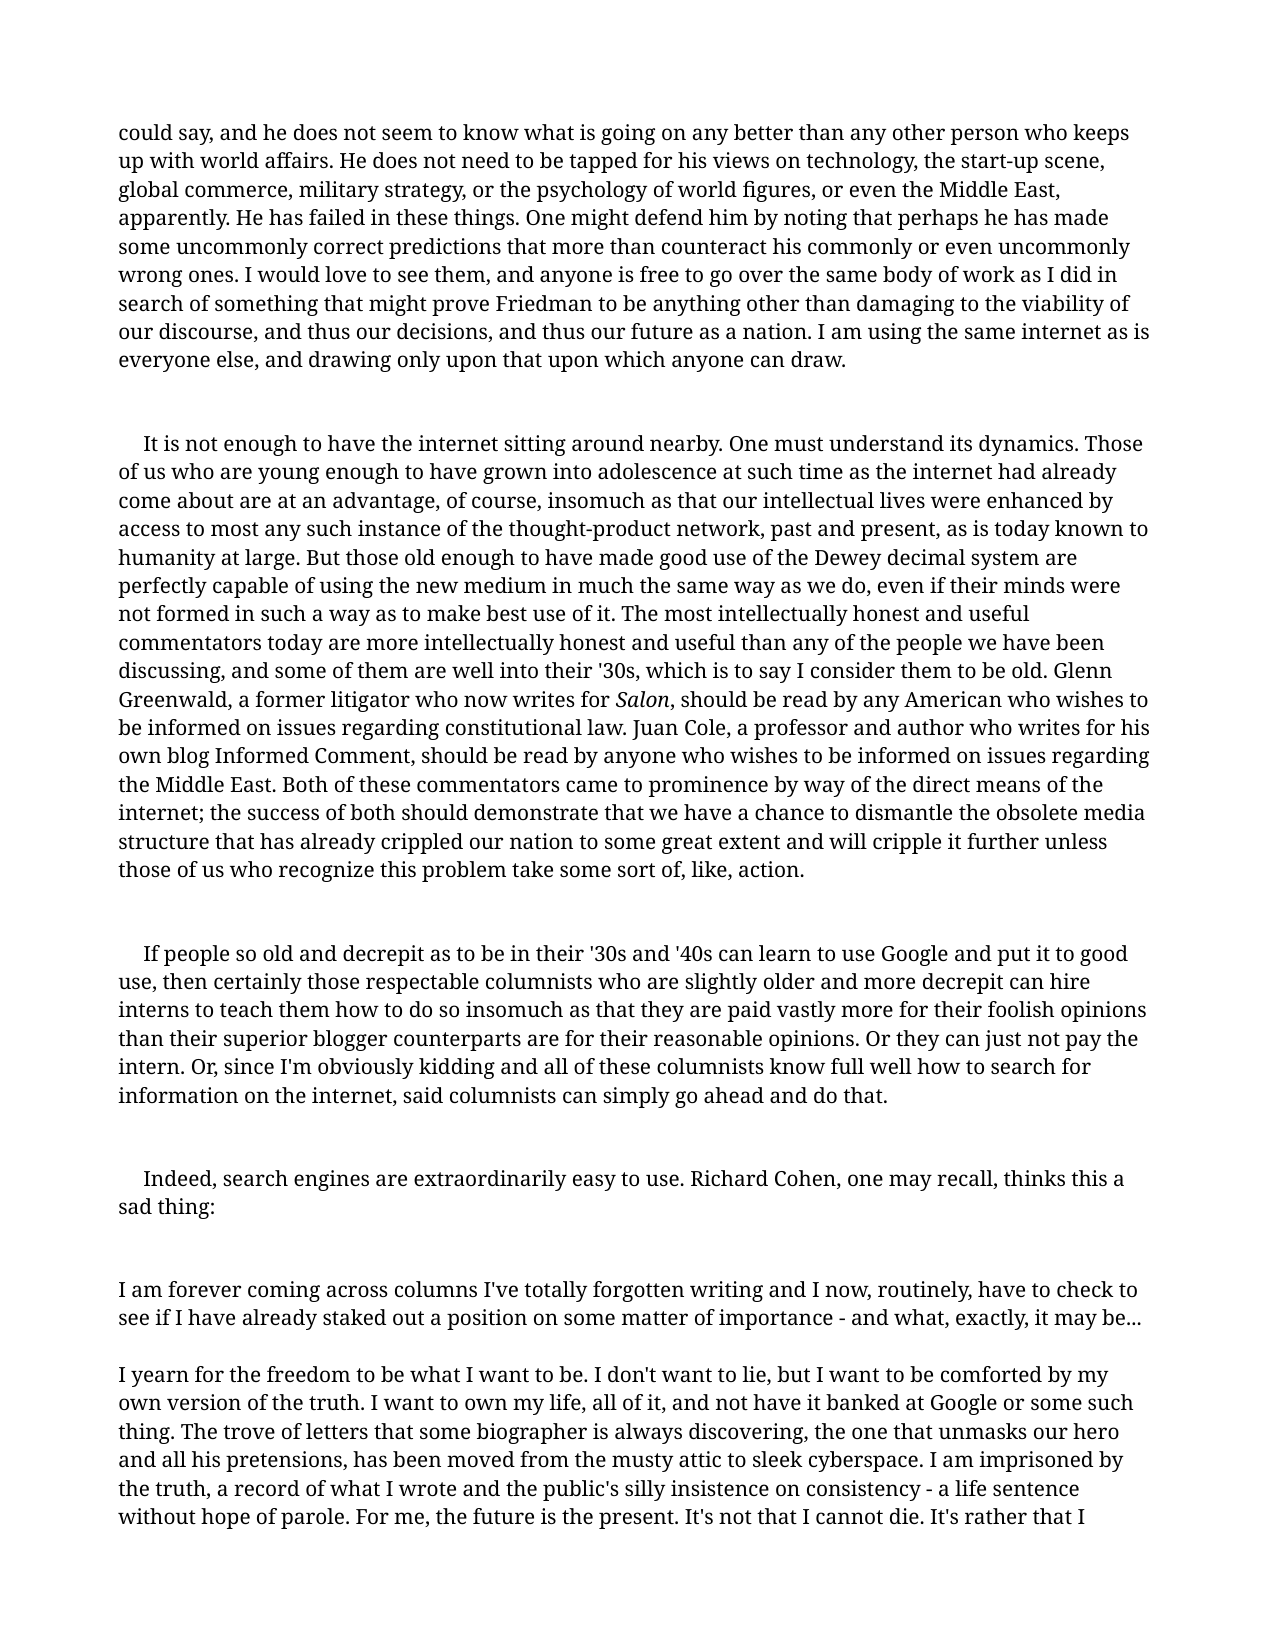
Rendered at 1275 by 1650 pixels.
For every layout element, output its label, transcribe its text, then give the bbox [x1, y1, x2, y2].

text Indeed, search engines are extraordinarily easy to use. Richard Cohen, one may recall, thinks this a sad thing: [118, 1163, 1157, 1221]
text I am forever coming across columns I've totally forgotten writing and I now, routinely, have to check to see if I have already staked out a position on some matter of importance - and what, exactly, it may be... I yearn for the freedom to be what I want to be. I don't want to lie, but I want to be comforted by my own version of the truth. I want to own my life, all of it, and not have it banked at Google or some such thing. The trove of letters that some biographer is always discovering, the one that unmasks our hero and all his pretensions, has been moved from the musty attic to sleek cyberspace. I am imprisoned by the truth, a record of what I wrote and the public's silly insistence on consistency - a life sentence without hope of parole. For me, the future is the present. It's not that I cannot die. It's rather that I [118, 1275, 1157, 1531]
text It is not enough to have the internet sitting around nearby. One must understand its dynamics. Those of us who are young enough to have grown into adolescence at such time as the internet had already come about are at an advantage, of course, insomuch as that our intellectual lives were enhanced by access to most any such instance of the thought-product network, past and present, as is today known to humanity at large. But those old enough to have made good use of the Dewey decimal system are perfectly capable of using the new medium in much the same way as we do, even if their minds were not formed in such a way as to make best use of it. The most intellectually honest and useful commentators today are more intellectually honest and useful than any of the people we have been discussing, and some of them are well into their '30s, which is to say I consider them to be old. Glenn Greenwald, a former litigator who now writes for Salon, should be read by any American who wishes to be informed on issues regarding constitutional law. Juan Cole, a professor and author who writes for his own blog Informed Comment, should be read by anyone who wishes to be informed on issues regarding the Middle East. Both of these commentators came to prominence by way of the direct means of the internet; the success of both should demonstrate that we have a chance to dismantle the obsolete media structure that has already crippled our nation to some great extent and will cripple it further unless those of us who recognize this problem take some sort of, like, action. [118, 428, 1157, 884]
text could say, and he does not seem to know what is going on any better than any other person who keeps up with world affairs. He does not need to be tapped for his views on technology, the start-up scene, global commerce, military strategy, or the psychology of world figures, or even the Middle East, apparently. He has failed in these things. One might defend him by noting that perhaps he has made some uncommonly correct predictions that more than counteract his commonly or even uncommonly wrong ones. I would love to see them, and anyone is free to go over the same body of work as I did in search of something that might prove Friedman to be anything other than damaging to the viability of our discourse, and thus our decisions, and thus our future as a nation. I am using the same internet as is everyone else, and drawing only upon that upon which anyone can draw. [118, 118, 1157, 374]
text If people so old and decrepit as to be in their '30s and '40s can learn to use Google and put it to good use, then certainly those respectable columnists who are slightly older and more decrepit can hire interns to teach them how to do so insomuch as that they are paid vastly more for their foolish opinions than their superior blogger counterparts are for their reasonable opinions. Or they can just not pay the intern. Or, since I'm obviously kidding and all of these columnists know full well how to search for information on the internet, said columnists can simply go ahead and do that. [118, 938, 1157, 1109]
